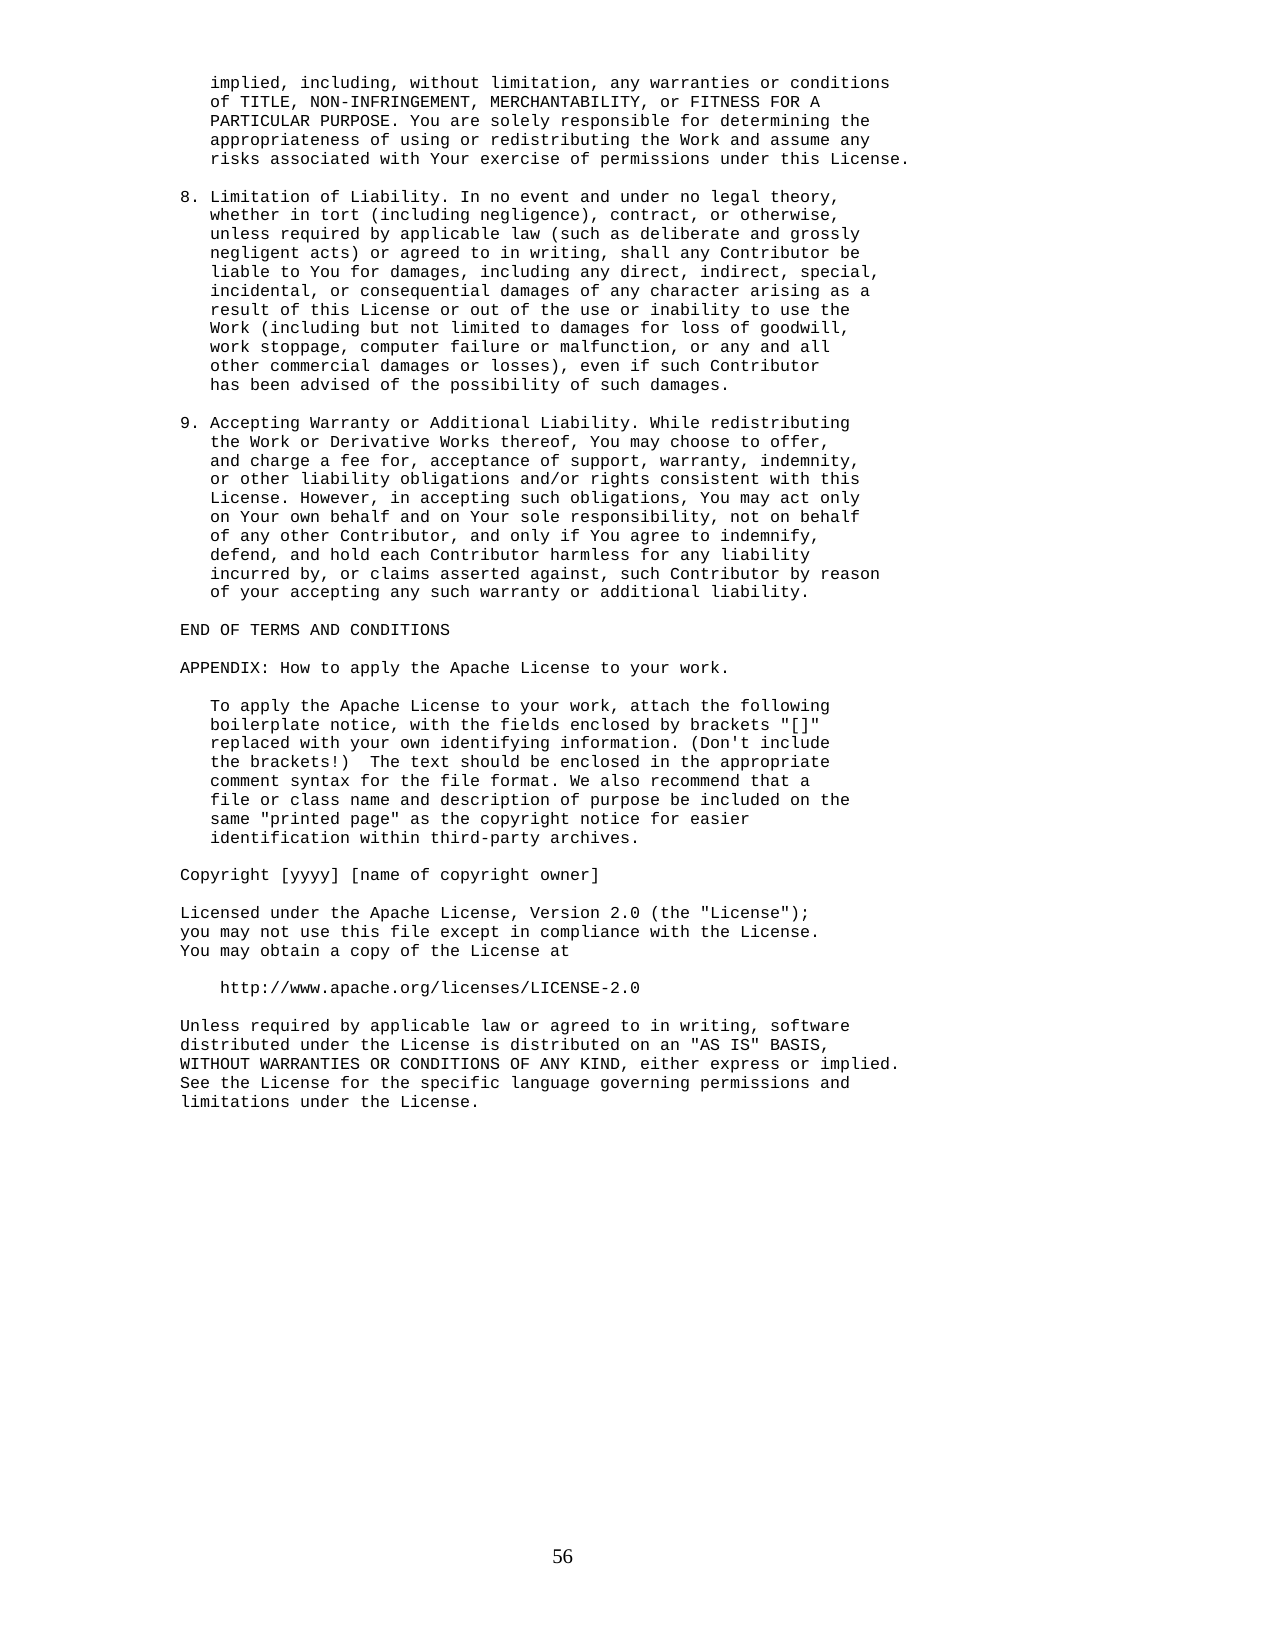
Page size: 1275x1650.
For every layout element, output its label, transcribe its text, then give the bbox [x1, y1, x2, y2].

text WITHOUT WARRANTIES OR CONDITIONS OF ANY KIND, either express or implied. [150, 1055, 1200, 1074]
text incidental, or consequential damages of any character arising as a [150, 282, 1200, 301]
text has been advised of the possibility of such damages. [150, 377, 1200, 396]
text distributed under the License is distributed on an "AS IS" BASIS, [150, 1037, 1200, 1055]
text work stoppage, computer failure or malfunction, or any and all [150, 339, 1200, 358]
text and charge a fee for, acceptance of support, warranty, indemnity, [150, 452, 1200, 471]
text License. However, in accepting such obligations, You may act only [150, 490, 1200, 509]
text implied, including, without limitation, any warranties or conditions [150, 75, 1200, 94]
text See the License for the specific language governing permissions and [150, 1074, 1200, 1093]
text http://www.apache.org/licenses/LICENSE-2.0 [150, 980, 1200, 999]
text the brackets!) The text should be enclosed in the appropriate [150, 754, 1200, 773]
text APPENDIX: How to apply the Apache License to your work. [150, 659, 1200, 678]
text file or class name and description of purpose be included on the [150, 791, 1200, 810]
text whether in tort (including negligence), contract, or otherwise, [150, 207, 1200, 226]
text risks associated with Your exercise of permissions under this License. [150, 150, 1200, 169]
text appropriateness of using or redistributing the Work and assume any [150, 132, 1200, 150]
text incurred by, or claims asserted against, such Contributor by reason [150, 565, 1200, 584]
text identification within third-party archives. [150, 829, 1200, 848]
text 8. Limitation of Liability. In no event and under no legal theory, [150, 188, 1200, 207]
text liable to You for damages, including any direct, indirect, special, [150, 263, 1200, 282]
text To apply the Apache License to your work, attach the following [150, 697, 1200, 716]
text of any other Contributor, and only if You agree to indemnify, [150, 527, 1200, 546]
text defend, and hold each Contributor harmless for any liability [150, 546, 1200, 565]
text other commercial damages or losses), even if such Contributor [150, 358, 1200, 377]
text boilerplate notice, with the fields enclosed by brackets "[]" [150, 716, 1200, 735]
text of TITLE, NON-INFRINGEMENT, MERCHANTABILITY, or FITNESS FOR A [150, 94, 1200, 113]
text Licensed under the Apache License, Version 2.0 (the "License"); [150, 904, 1200, 923]
text END OF TERMS AND CONDITIONS [150, 622, 1200, 641]
text negligent acts) or agreed to in writing, shall any Contributor be [150, 245, 1200, 263]
text you may not use this file except in compliance with the License. [150, 923, 1200, 942]
text 9. Accepting Warranty or Additional Liability. While redistributing [150, 414, 1200, 433]
text the Work or Derivative Works thereof, You may choose to offer, [150, 433, 1200, 452]
text unless required by applicable law (such as deliberate and grossly [150, 226, 1200, 245]
text of your accepting any such warranty or additional liability. [150, 584, 1200, 603]
text PARTICULAR PURPOSE. You are solely responsible for determining the [150, 113, 1200, 132]
text Unless required by applicable law or agreed to in writing, software [150, 1018, 1200, 1037]
text comment syntax for the file format. We also recommend that a [150, 773, 1200, 791]
text limitations under the License. [150, 1093, 1200, 1112]
text same "printed page" as the copyright notice for easier [150, 810, 1200, 829]
text Copyright [yyyy] [name of copyright owner] [150, 867, 1200, 886]
text You may obtain a copy of the License at [150, 942, 1200, 961]
text Work (including but not limited to damages for loss of goodwill, [150, 320, 1200, 339]
text replaced with your own identifying information. (Don't include [150, 735, 1200, 754]
text or other liability obligations and/or rights consistent with this [150, 471, 1200, 490]
text on Your own behalf and on Your sole responsibility, not on behalf [150, 509, 1200, 527]
text result of this License or out of the use or inability to use the [150, 301, 1200, 320]
